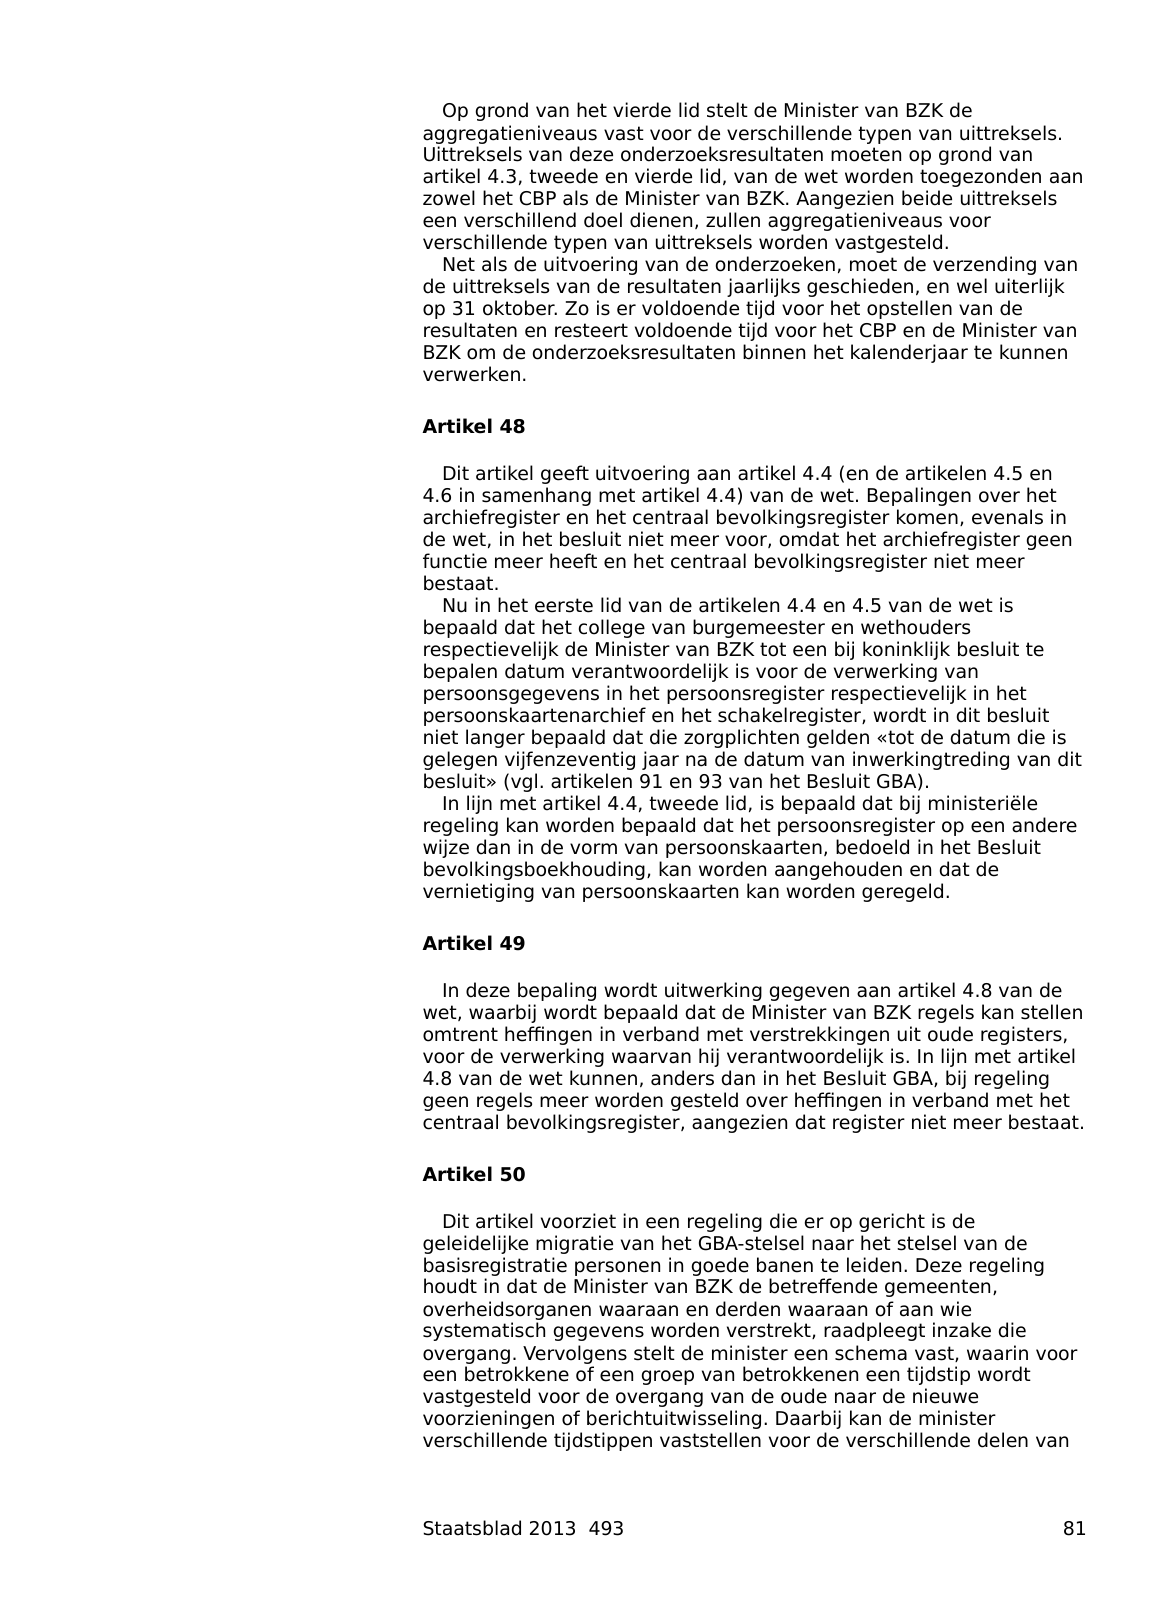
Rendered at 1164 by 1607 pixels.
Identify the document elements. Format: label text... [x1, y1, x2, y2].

subtitle Artikel 50 [422, 1163, 1087, 1186]
subtitle Artikel 48 [422, 416, 1087, 438]
text In deze bepaling wordt uitwerking gegeven aan artikel 4.8 van de wet, waarbij wordt bepaald dat de Minister van BZK regels kan stellen omtrent heffingen in verband met verstrekkingen uit oude registers, voor de verwerking waarvan hij verantwoordelijk is. In lijn met artikel 4.8 van de wet kunnen, anders dan in het Besluit GBA, bij regeling geen regels meer worden gesteld over heffingen in verband met het centraal bevolkingsregister, aangezien dat register niet meer bestaat. [422, 980, 1087, 1133]
text Dit artikel voorziet in een regeling die er op gericht is de geleidelijke migratie van het GBA-stelsel naar het stelsel van de basisregistratie personen in goede banen te leiden. Deze regeling houdt in dat de Minister van BZK de betreffende gemeenten, overheidsorganen waaraan en derden waaraan of aan wie systematisch gegevens worden verstrekt, raadpleegt inzake die overgang. Vervolgens stelt de minister een schema vast, waarin voor een betrokkene of een groep van betrokkenen een tijdstip wordt vastgesteld voor de overgang van de oude naar de nieuwe voorzieningen of berichtuitwisseling. Daarbij kan de minister verschillende tijdstippen vaststellen voor de verschillende delen van [422, 1211, 1087, 1452]
text Op grond van het vierde lid stelt de Minister van BZK de aggregatieniveaus vast voor de verschillende typen van uittreksels. Uittreksels van deze onderzoeksresultaten moeten op grond van artikel 4.3, tweede en vierde lid, van de wet worden toegezonden aan zowel het CBP als de Minister van BZK. Aangezien beide uittreksels een verschillend doel dienen, zullen aggregatieniveaus voor verschillende typen van uittreksels worden vastgesteld. [422, 100, 1087, 254]
text In lijn met artikel 4.4, tweede lid, is bepaald dat bij ministeriële regeling kan worden bepaald dat het persoonsregister op een andere wijze dan in de vorm van persoonskaarten, bedoeld in het Besluit bevolkingsboekhouding, kan worden aangehouden en dat de vernietiging van persoonskaarten kan worden geregeld. [422, 793, 1087, 903]
text Net als de uitvoering van de onderzoeken, moet de verzending van de uittreksels van de resultaten jaarlijks geschieden, en wel uiterlijk op 31 oktober. Zo is er voldoende tijd voor het opstellen van de resultaten en resteert voldoende tijd voor het CBP en de Minister van BZK om de onderzoeksresultaten binnen het kalenderjaar te kunnen verwerken. [422, 254, 1087, 386]
text Dit artikel geeft uitvoering aan artikel 4.4 (en de artikelen 4.5 en 4.6 in samenhang met artikel 4.4) van de wet. Bepalingen over het archiefregister en het centraal bevolkingsregister komen, evenals in de wet, in het besluit niet meer voor, omdat het archiefregister geen functie meer heeft en het centraal bevolkingsregister niet meer bestaat. [422, 463, 1087, 595]
text Nu in het eerste lid van de artikelen 4.4 en 4.5 van de wet is bepaald dat het college van burgemeester en wethouders respectievelijk de Minister van BZK tot een bij koninklijk besluit te bepalen datum verantwoordelijk is voor de verwerking van persoonsgegevens in het persoonsregister respectievelijk in het persoonskaartenarchief en het schakelregister, wordt in dit besluit niet langer bepaald dat die zorgplichten gelden «tot de datum die is gelegen vijfenzeventig jaar na de datum van inwerkingtreding van dit besluit» (vgl. artikelen 91 en 93 van het Besluit GBA). [422, 595, 1087, 793]
subtitle Artikel 49 [422, 933, 1087, 955]
